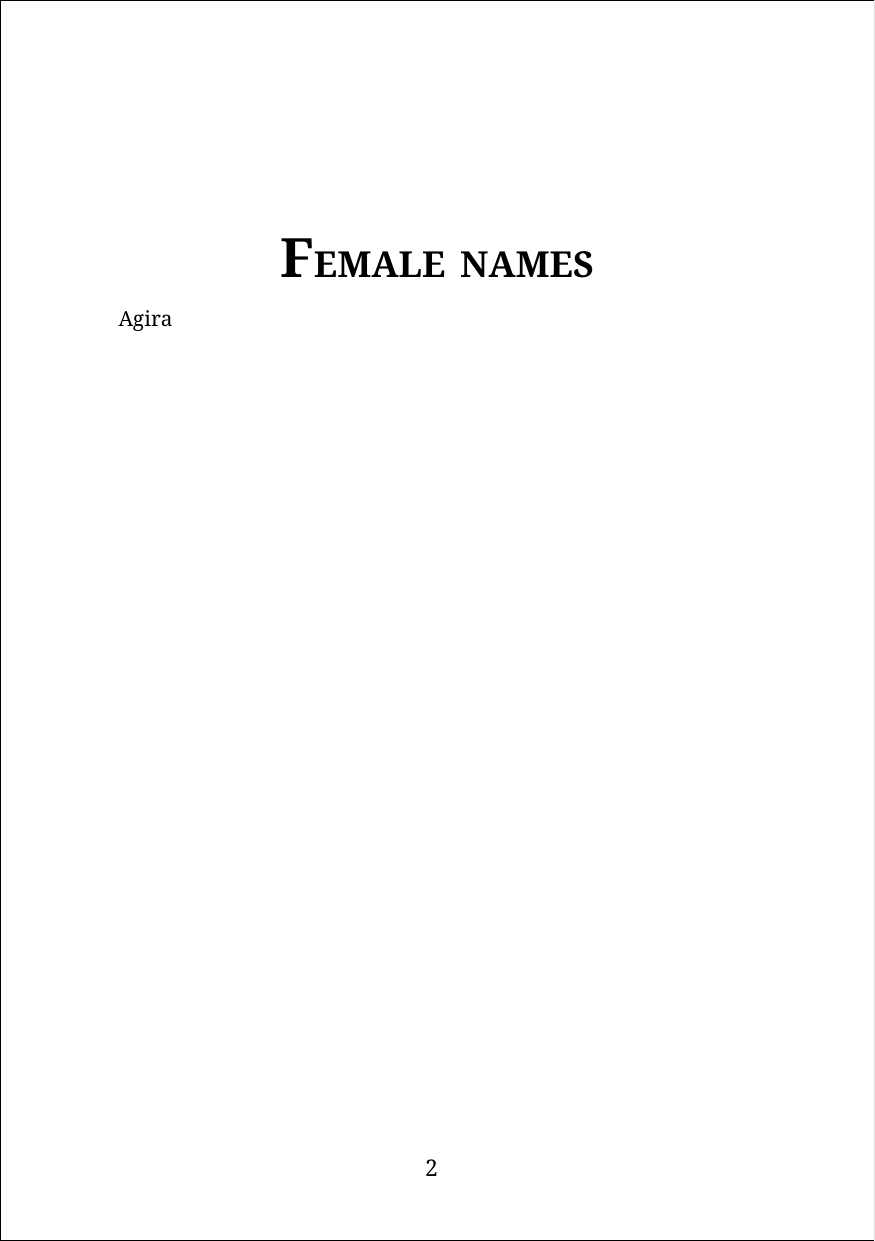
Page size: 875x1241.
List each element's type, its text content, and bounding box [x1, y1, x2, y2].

subtitle Female names [118, 219, 756, 293]
text Agira [118, 304, 756, 333]
